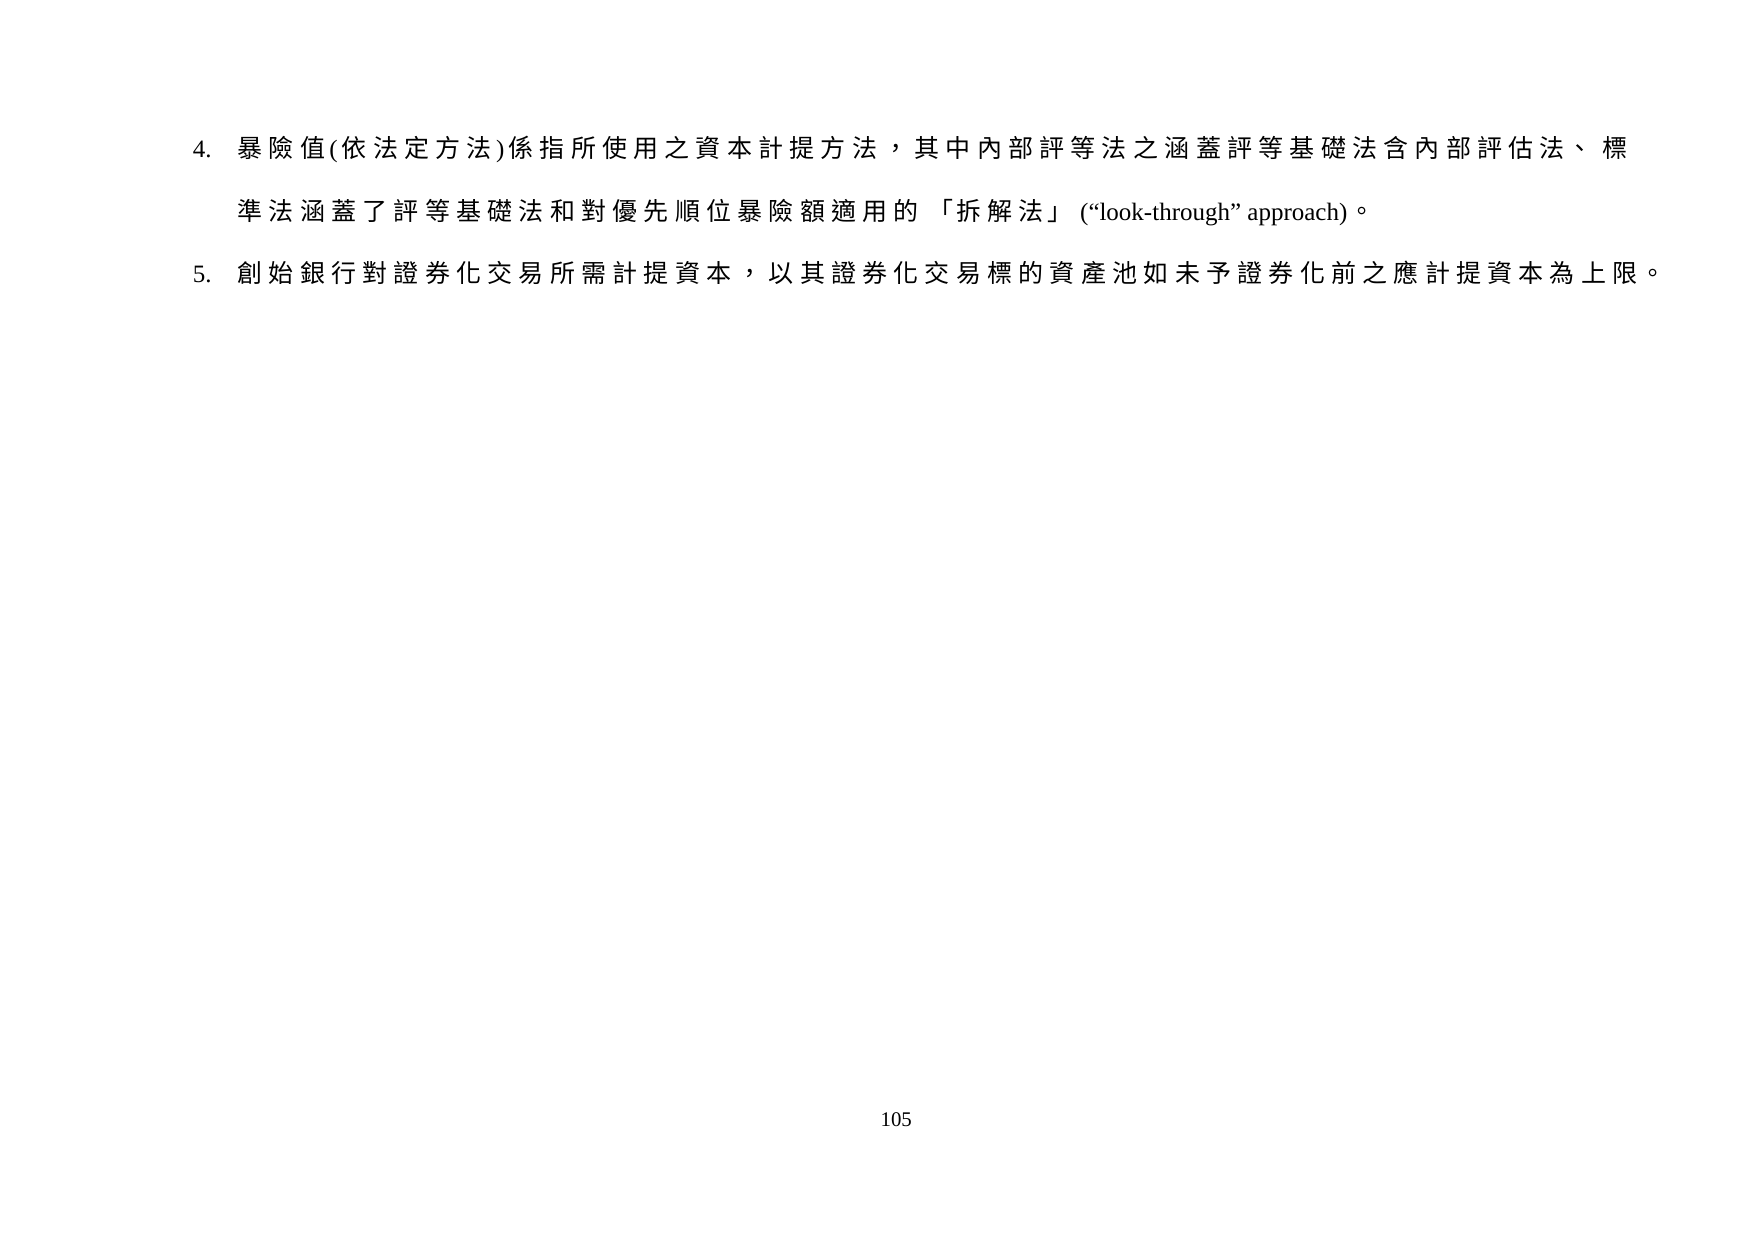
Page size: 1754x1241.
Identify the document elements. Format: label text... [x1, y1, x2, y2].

list 創始銀行對證券化交易所需計提資本，以其證券化交易標的資產池如未予證券化前之應計提資本為上限。 [188, 230, 1641, 293]
list 暴險值(依法定方法)係指所使用之資本計提方法，其中內部評等法之涵蓋評等基礎法含內部評估法、標準法涵蓋了評等基礎法和對優先順位暴險額適用的「拆解法」(“look-through” approach)。 [188, 105, 1641, 230]
